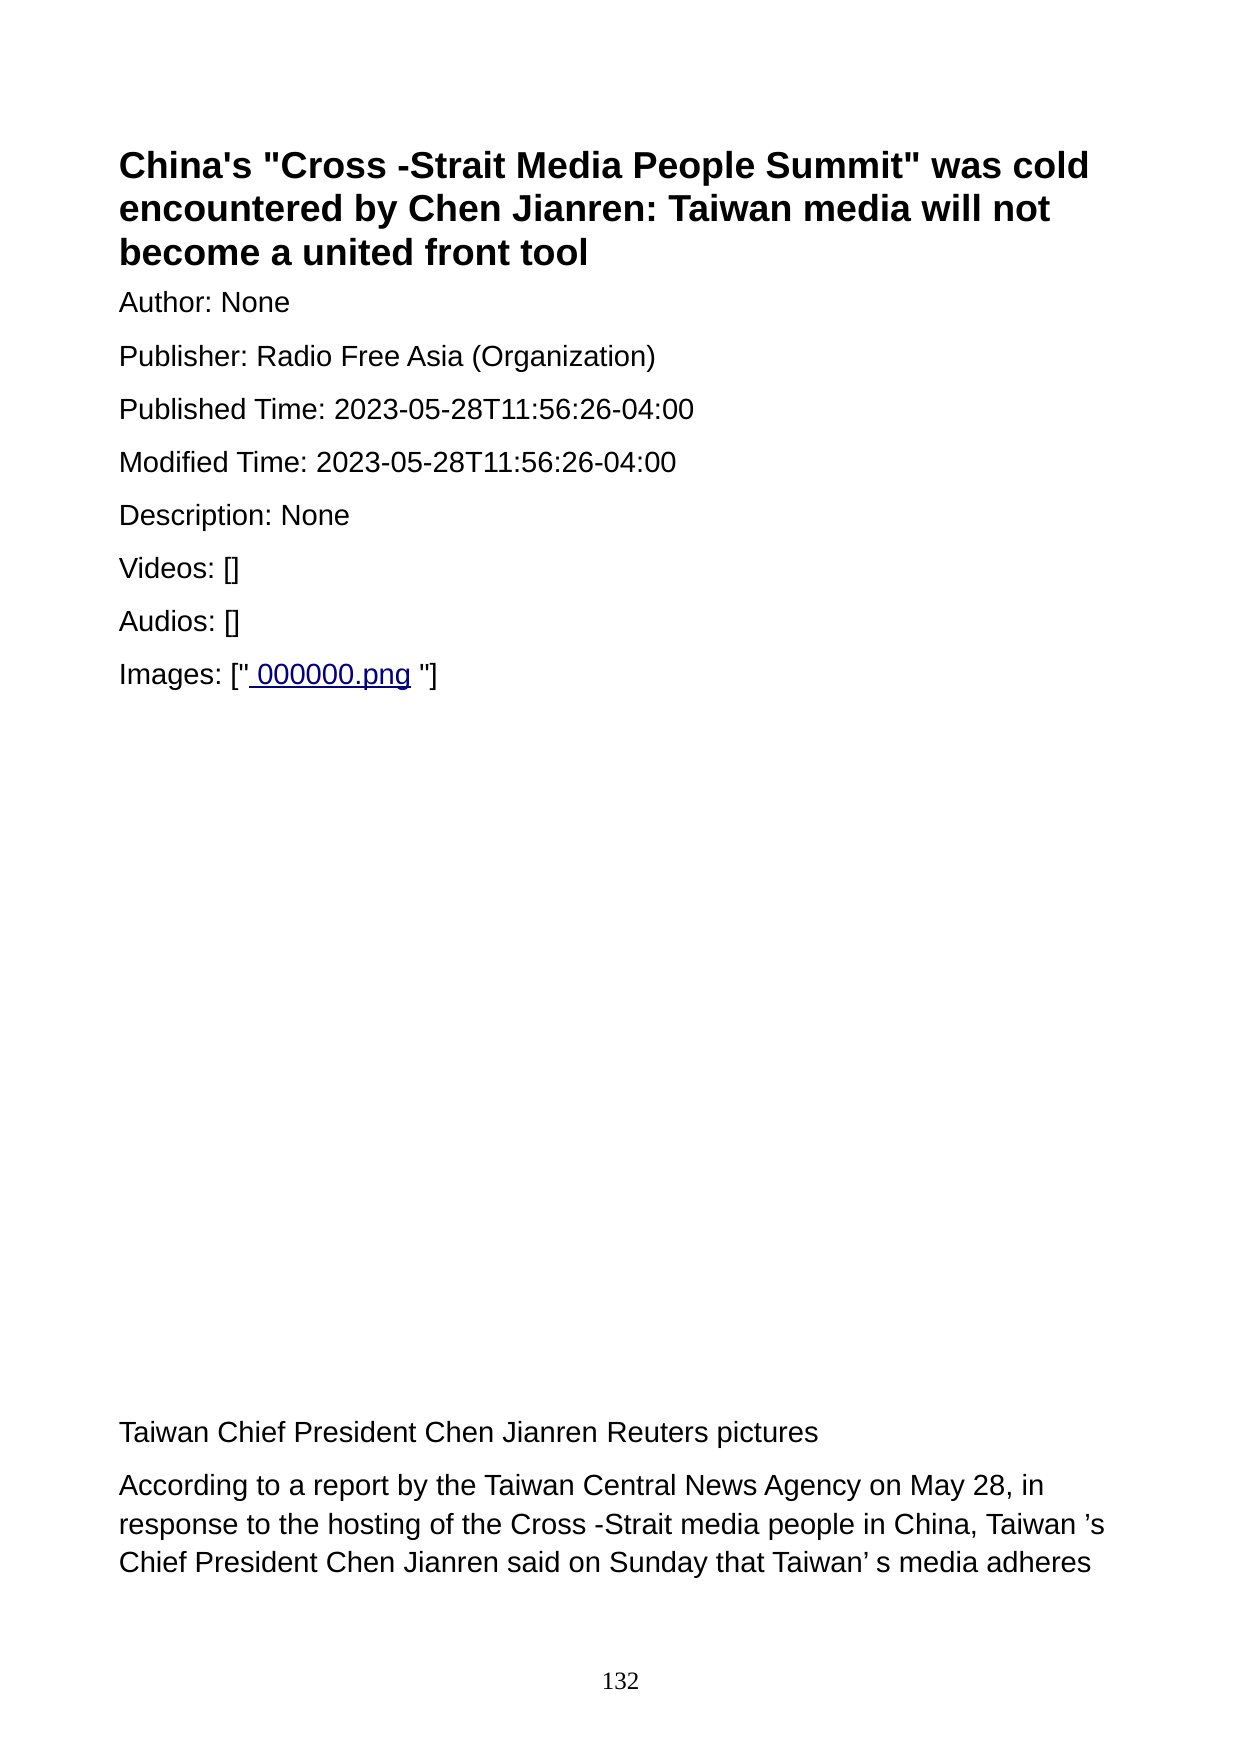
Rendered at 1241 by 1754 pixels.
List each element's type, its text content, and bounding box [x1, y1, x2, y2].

text Audios: [] [118, 604, 1122, 638]
text Published Time: 2023-05-28T11:56:26-04:00 [118, 392, 1122, 425]
text Description: None [118, 498, 1122, 531]
subtitle China's "Cross -Strait Media People Summit" was cold encountered by Chen Jianren: Taiwan media will not become a united front tool [118, 143, 1122, 273]
text Images: [" 000000.png "] [118, 657, 1122, 691]
text Publisher: Radio Free Asia (Organization) [118, 338, 1122, 372]
text Taiwan Chief President Chen Jianren Reuters pictures [118, 710, 1122, 1448]
text Author: None [118, 285, 1122, 319]
text Modified Time: 2023-05-28T11:56:26-04:00 [118, 445, 1122, 478]
text According to a report by the Taiwan Central News Agency on May 28, in response to the hosting of the Cross -Strait media people in China, Taiwan ’s Chief President Chen Jianren said on Sunday that Taiwan’ s media adheres [118, 1468, 1122, 1579]
text Videos: [] [118, 551, 1122, 584]
